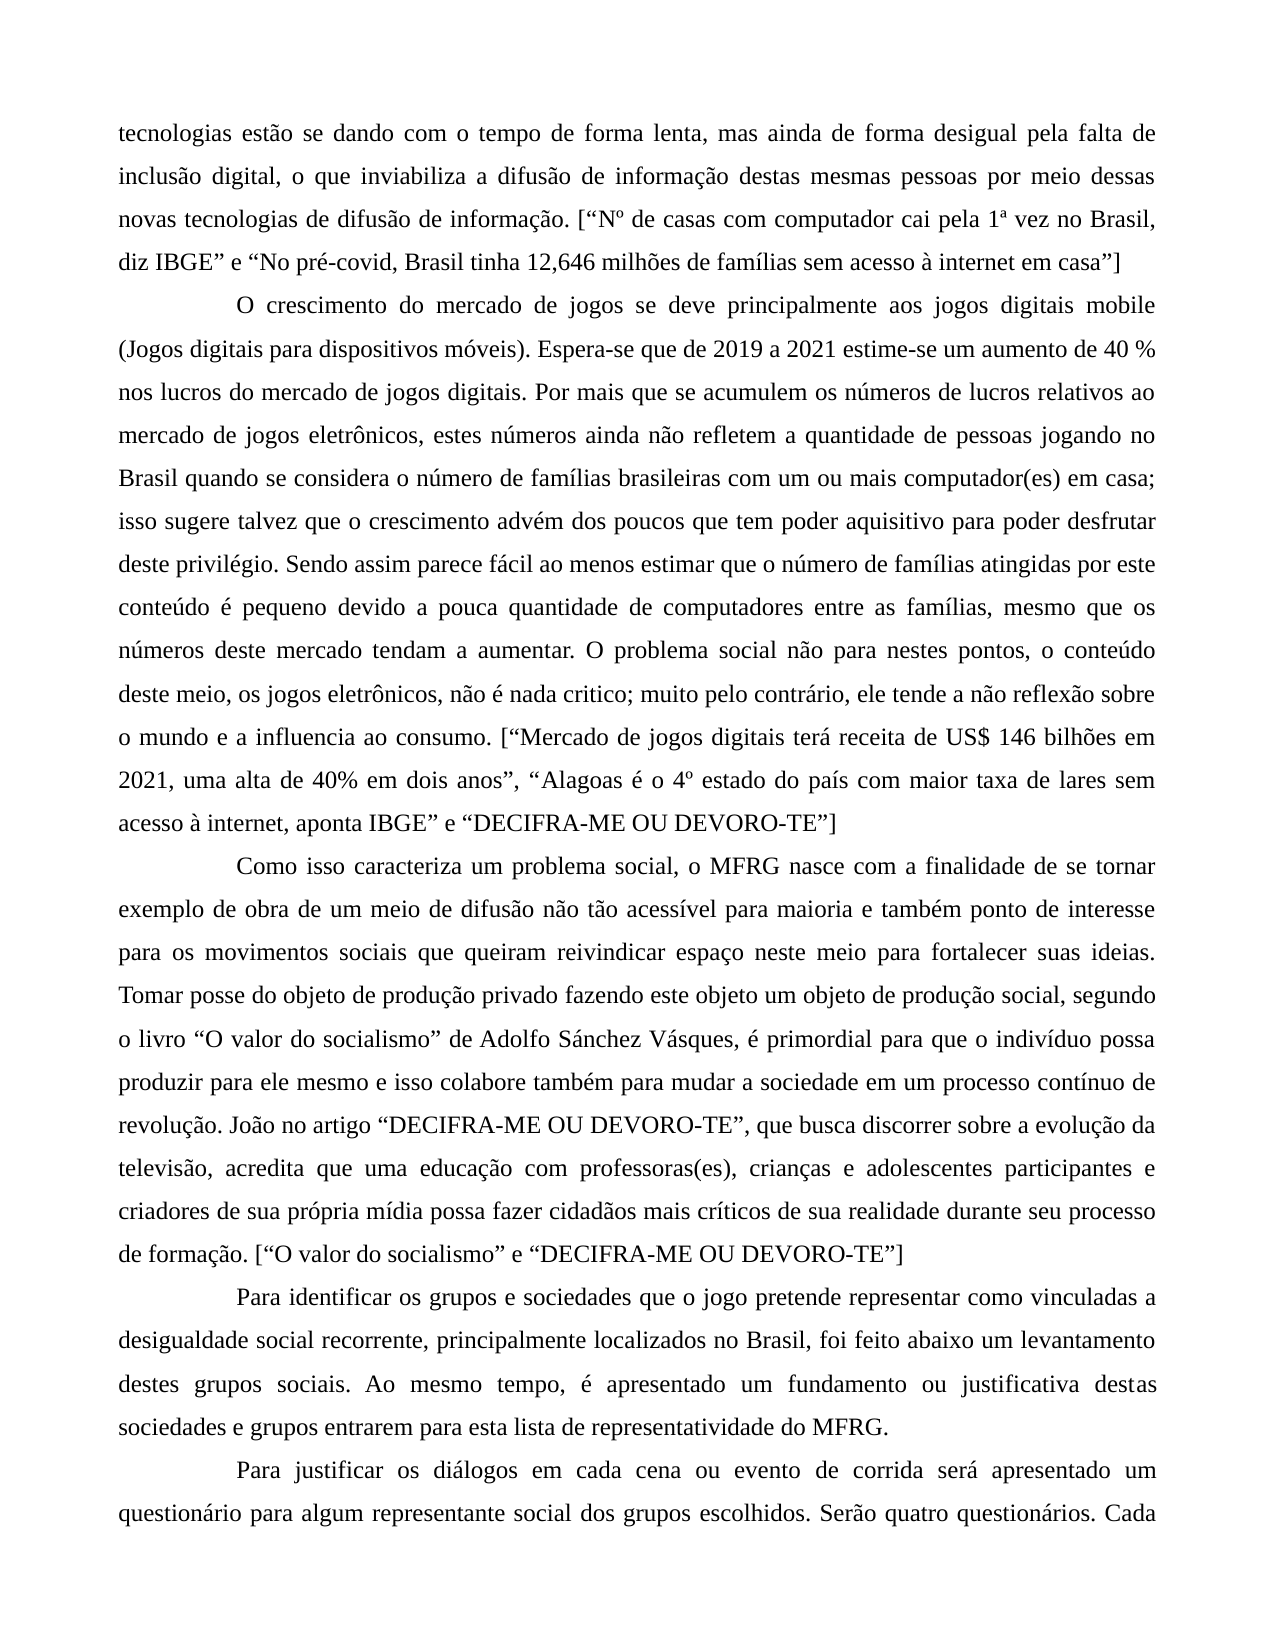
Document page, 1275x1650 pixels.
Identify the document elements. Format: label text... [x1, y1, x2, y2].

text Para identificar os grupos e sociedades que o jogo pretende representar como vinculadas a desigualdade social recorrente, principalmente localizados no Brasil, foi feito abaixo um levantamento destes grupos sociais. Ao mesmo tempo, é apresentado um fundamento ou justificativa destas sociedades e grupos entrarem para esta lista de representatividade do MFRG. [118, 1282, 1157, 1441]
text Para justificar os diálogos em cada cena ou evento de corrida será apresentado um questionário para algum representante social dos grupos escolhidos. Serão quatro questionários. Cada [118, 1455, 1157, 1527]
text Como isso caracteriza um problema social, o MFRG nasce com a finalidade de se tornar exemplo de obra de um meio de difusão não tão acessível para maioria e também ponto de interesse para os movimentos sociais que queiram reivindicar espaço neste meio para fortalecer suas ideias. Tomar posse do objeto de produção privado fazendo este objeto um objeto de produção social, segundo o livro “O valor do socialismo” de Adolfo Sánchez Vásques, é primordial para que o indivíduo possa produzir para ele mesmo e isso colabore também para mudar a sociedade em um processo contínuo de revolução. João no artigo “DECIFRA-ME OU DEVORO-TE”, que busca discorrer sobre a evolução da televisão, acredita que uma educação com professoras(es), crianças e adolescentes participantes e criadores de sua própria mídia possa fazer cidadãos mais críticos de sua realidade durante seu processo de formação. [“O valor do socialismo” e “DECIFRA-ME OU DEVORO-TE”] [118, 851, 1157, 1268]
text tecnologias estão se dando com o tempo de forma lenta, mas ainda de forma desigual pela falta de inclusão digital, o que inviabiliza a difusão de informação destas mesmas pessoas por meio dessas novas tecnologias de difusão de informação. [“Nº de casas com computador cai pela 1ª vez no Brasil, diz IBGE” e “No pré-covid, Brasil tinha 12,646 milhões de famílias sem acesso à internet em casa”] [118, 118, 1157, 276]
text O crescimento do mercado de jogos se deve principalmente aos jogos digitais mobile (Jogos digitais para dispositivos móveis). Espera-se que de 2019 a 2021 estime-se um aumento de 40 % nos lucros do mercado de jogos digitais. Por mais que se acumulem os números de lucros relativos ao mercado de jogos eletrônicos, estes números ainda não refletem a quantidade de pessoas jogando no Brasil quando se considera o número de famílias brasileiras com um ou mais computador(es) em casa; isso sugere talvez que o crescimento advém dos poucos que tem poder aquisitivo para poder desfrutar deste privilégio. Sendo assim parece fácil ao menos estimar que o número de famílias atingidas por este conteúdo é pequeno devido a pouca quantidade de computadores entre as famílias, mesmo que os números deste mercado tendam a aumentar. O problema social não para nestes pontos, o conteúdo deste meio, os jogos eletrônicos, não é nada critico; muito pelo contrário, ele tende a não reflexão sobre o mundo e a influencia ao consumo. [“Mercado de jogos digitais terá receita de US$ 146 bilhões em 2021, uma alta de 40% em dois anos”, “Alagoas é o 4º estado do país com maior taxa de lares sem acesso à internet, aponta IBGE” e “DECIFRA-ME OU DEVORO-TE”] [118, 291, 1157, 837]
